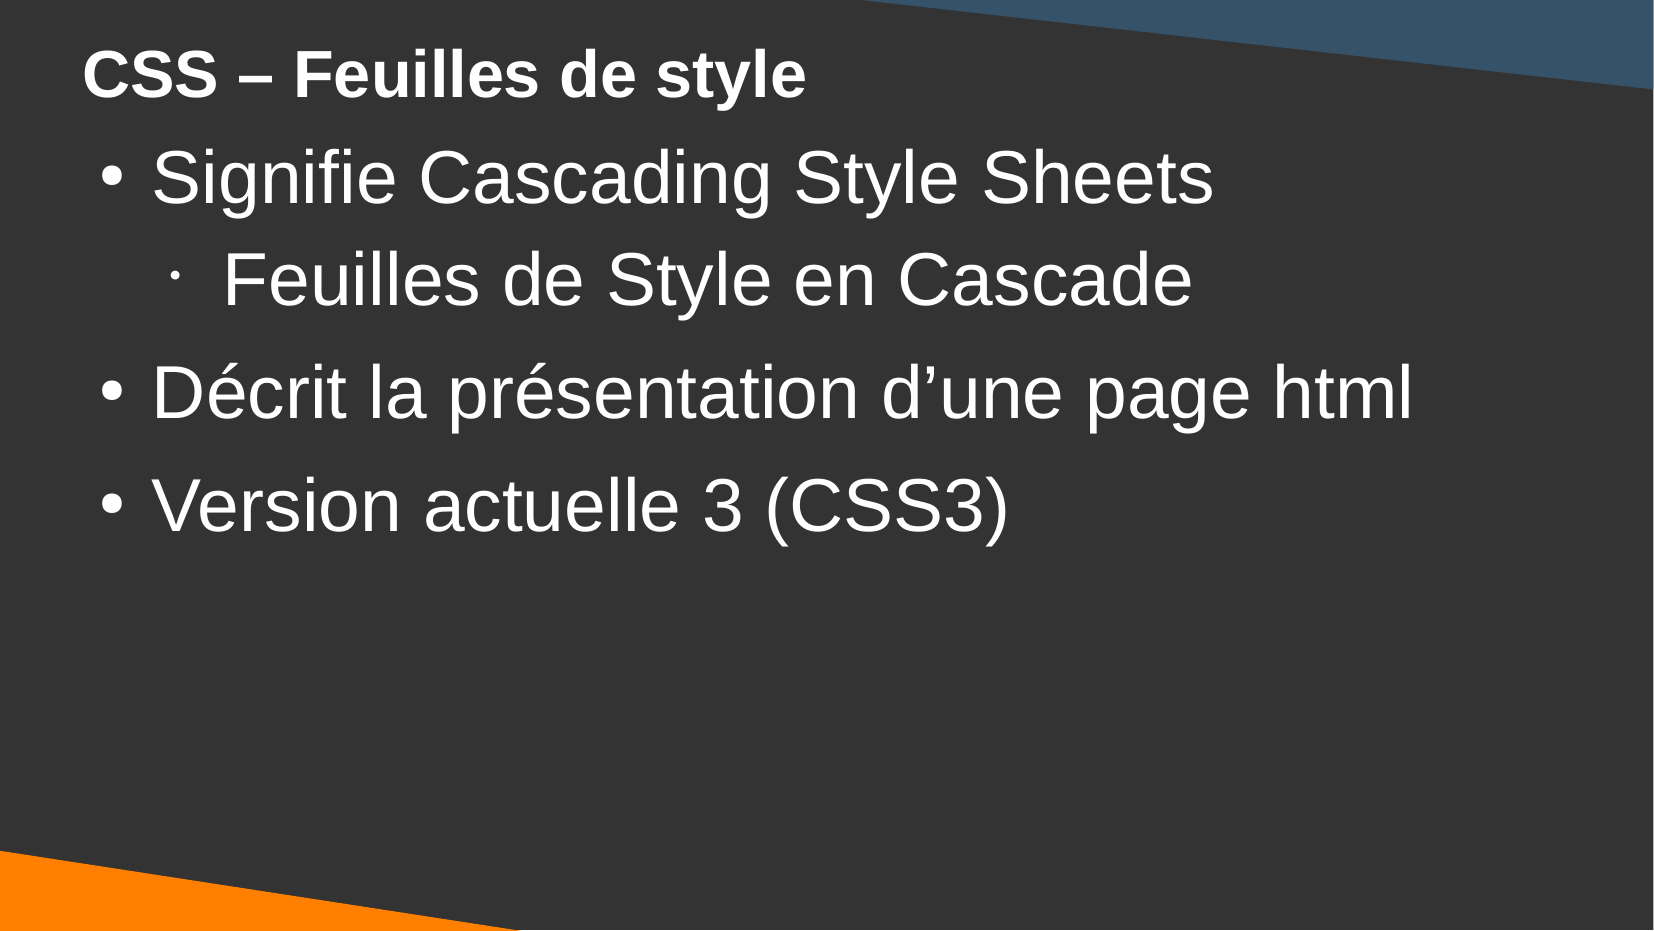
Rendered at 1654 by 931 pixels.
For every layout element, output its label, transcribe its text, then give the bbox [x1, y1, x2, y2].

text_box [0, 850, 522, 931]
title CSS – Feuilles de style [82, 37, 1571, 114]
list Signifie Cascading Style Sheets Feuilles de Style en Cascade Décrit la présentation d’une page html Version actuelle 3 (CSS3) [80, 135, 1605, 675]
text_box [861, 0, 1654, 90]
